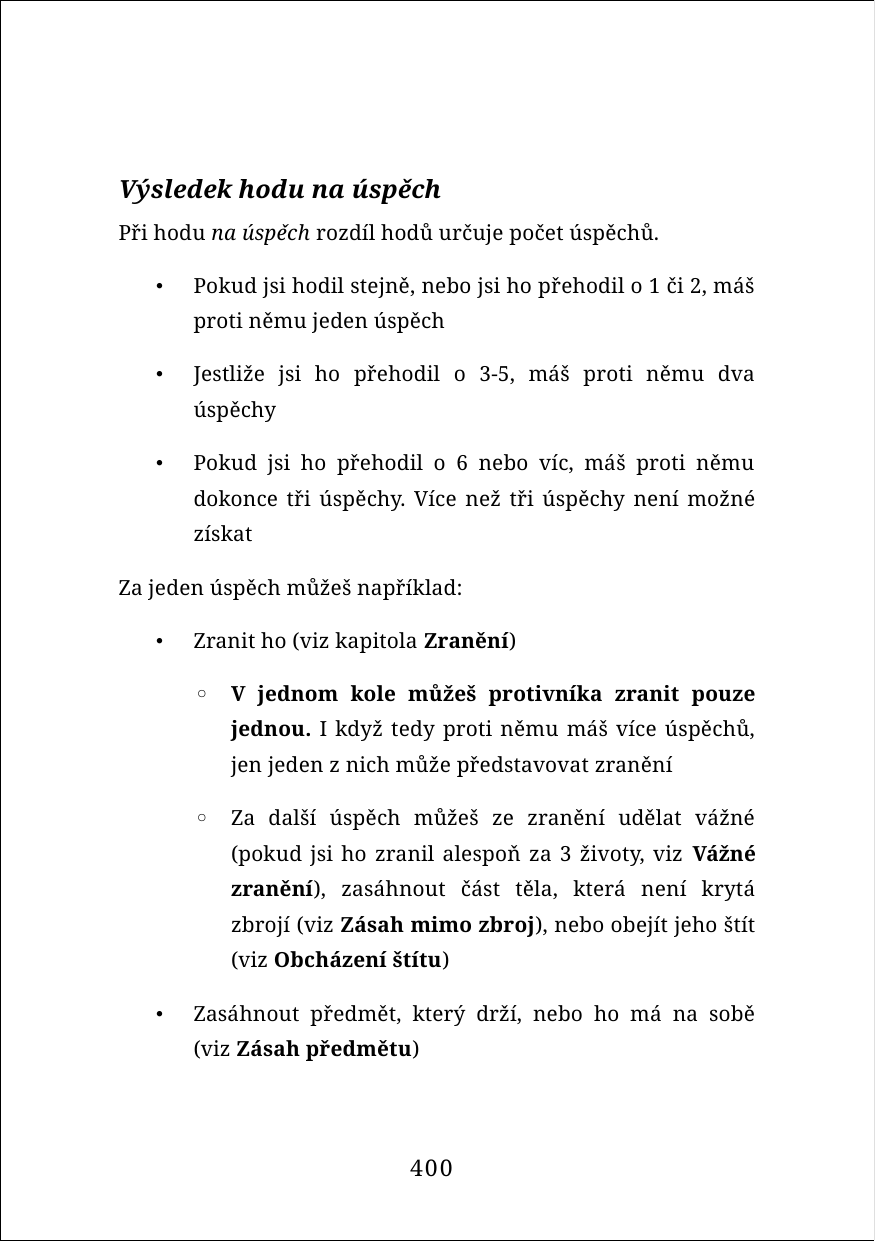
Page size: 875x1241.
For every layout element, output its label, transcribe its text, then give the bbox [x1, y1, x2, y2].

text Za jeden úspěch můžeš například: [118, 573, 756, 601]
list V jednom kole můžeš protivníka zranit pouze jednou. I když tedy proti němu máš více úspěchů, jen jeden z nich může představovat zranění [193, 679, 756, 778]
list Pokud jsi hodil stejně, nebo jsi ho přehodil o 1 či 2, máš proti němu jeden úspěch [156, 271, 756, 335]
list Jestliže jsi ho přehodil o 3-5, máš proti němu dva úspěchy [156, 359, 756, 423]
list Pokud jsi ho přehodil o 6 nebo víc, máš proti němu dokonce tři úspěchy. Více než tři úspěchy není možné získat [156, 448, 756, 548]
subtitle Výsledek hodu na úspěch [118, 172, 756, 206]
list Zranit ho (viz kapitola Zranění) [156, 626, 756, 654]
text Při hodu na úspěch rozdíl hodů určuje počet úspěchů. [118, 218, 756, 246]
list Za další úspěch můžeš ze zranění udělat vážné (pokud jsi ho zranil alespoň za 3 životy, viz Vážné zranění), zasáhnout část těla, která není krytá zbrojí (viz Zásah mimo zbroj), nebo obejít jeho štít (viz Obcházení štítu) [193, 803, 756, 974]
list Zasáhnout předmět, který drží, nebo ho má na sobě (viz Zásah předmětu) [156, 999, 756, 1063]
